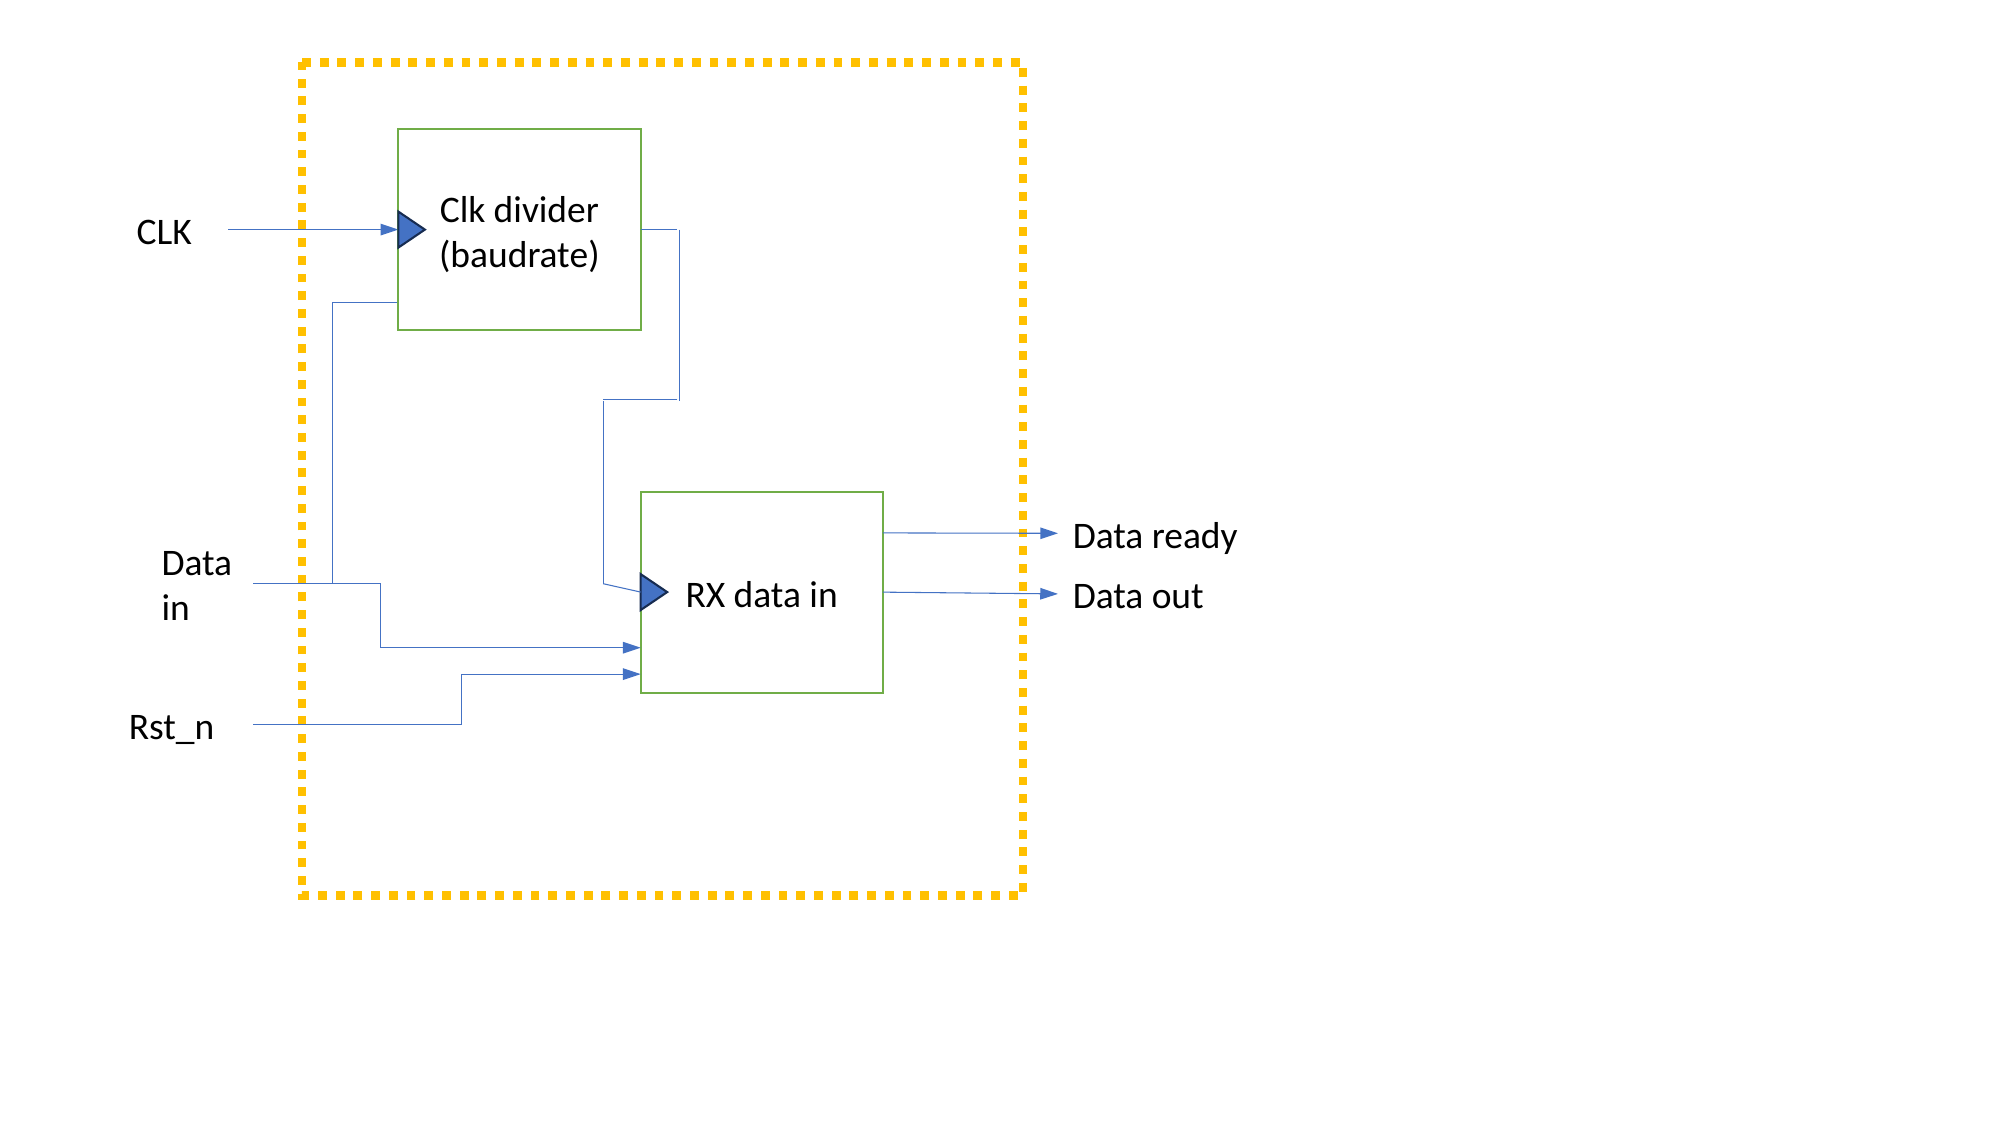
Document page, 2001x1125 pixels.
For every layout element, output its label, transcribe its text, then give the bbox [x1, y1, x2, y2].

text_box Data ready [1057, 503, 1275, 564]
text_box [883, 534, 1023, 593]
text_box RX data in [641, 492, 883, 693]
text_box CLK [121, 199, 229, 260]
text_box [302, 62, 1023, 647]
text_box Clk divider (baudrate) [398, 129, 641, 330]
text_box Rst_n [113, 694, 254, 756]
text_box [302, 593, 1023, 895]
text_box Data out [1057, 564, 1240, 625]
text_box Data in [146, 530, 254, 637]
text_box [302, 584, 641, 724]
